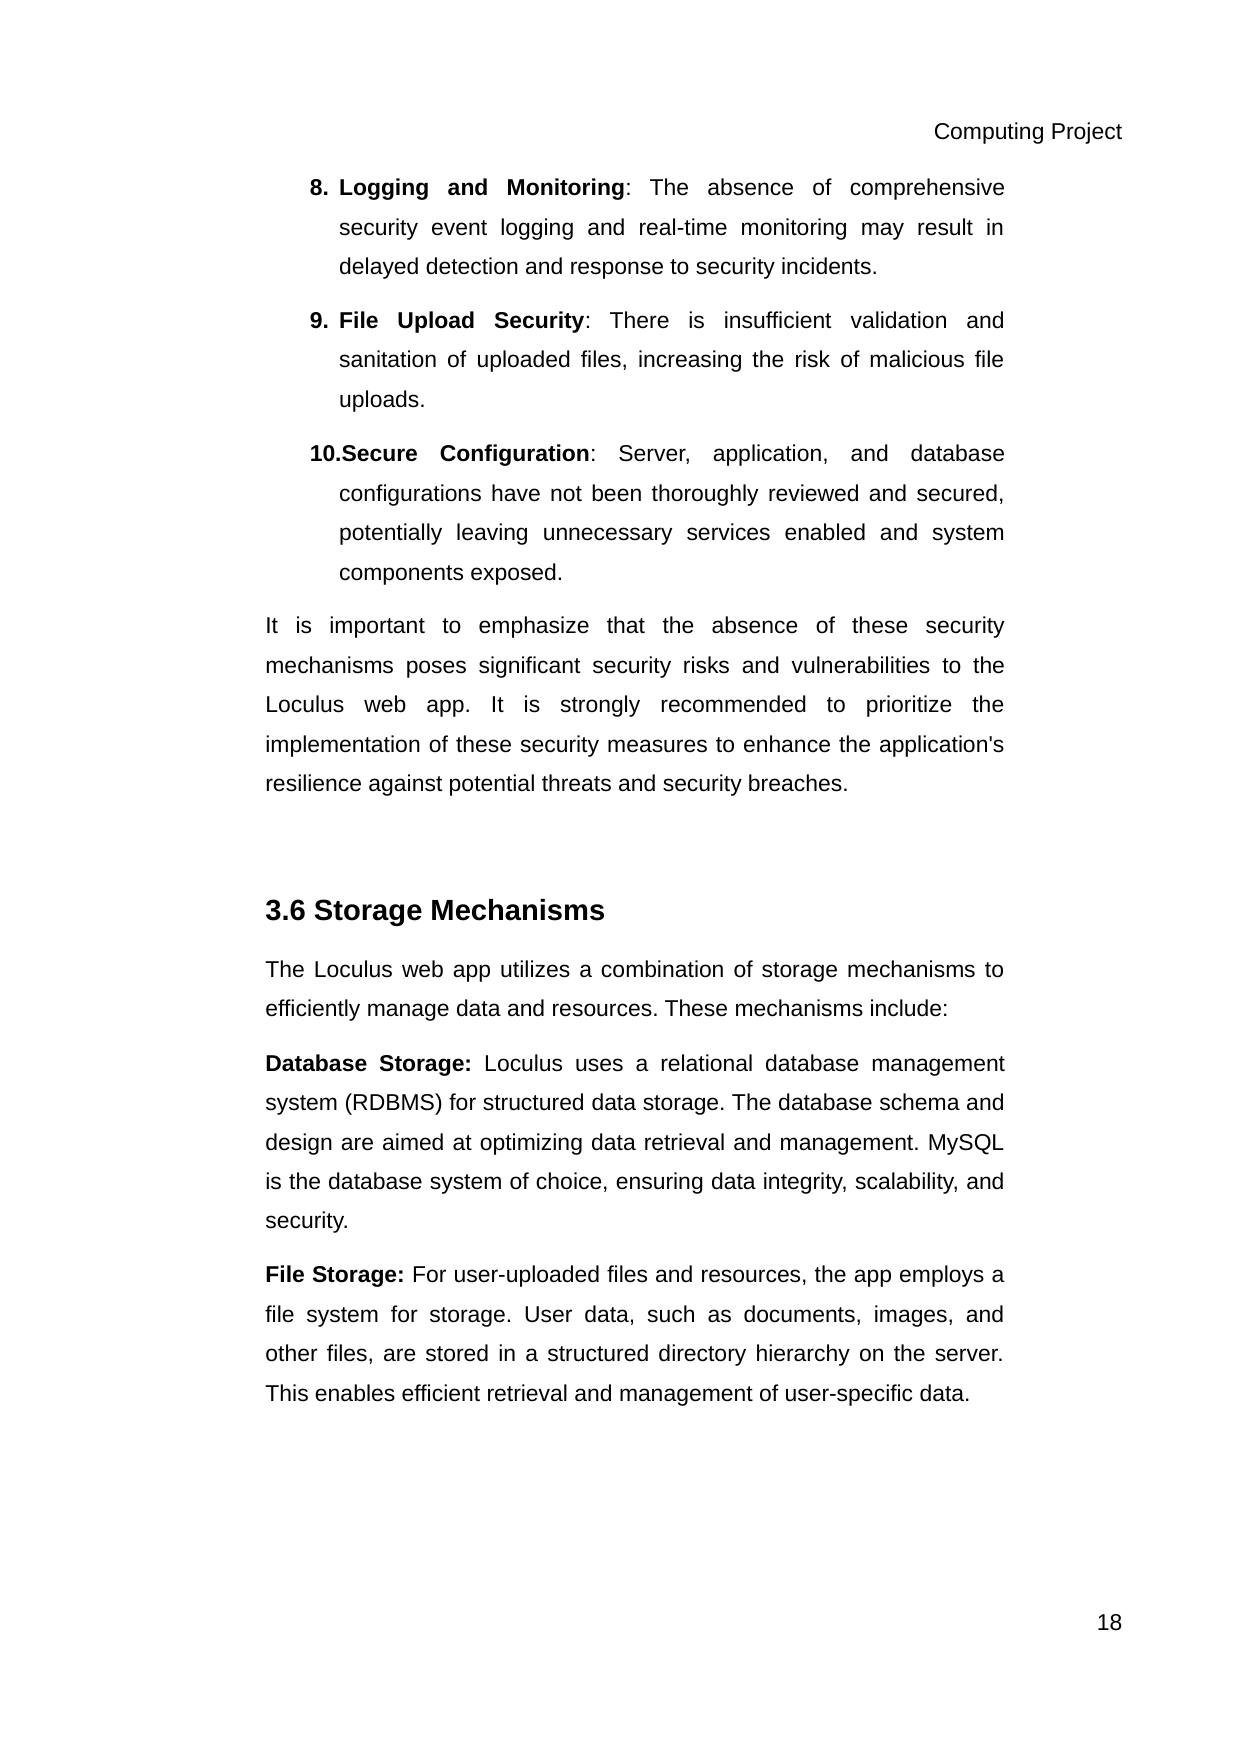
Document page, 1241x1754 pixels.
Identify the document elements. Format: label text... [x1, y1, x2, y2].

text The Loculus web app utilizes a combination of storage mechanisms to efficiently manage data and resources. These mechanisms include: [265, 956, 1005, 1022]
list Secure Configuration: Server, application, and database configurations have not been thoroughly reviewed and secured, potentially leaving unnecessary services enabled and system components exposed. [309, 440, 1005, 585]
list File Upload Security: There is insufficient validation and sanitation of uploaded files, increasing the risk of malicious file uploads. [309, 307, 1005, 412]
text It is important to emphasize that the absence of these security mechanisms poses significant security risks and vulnerabilities to the Loculus web app. It is strongly recommended to prioritize the implementation of these security measures to enhance the application's resilience against potential threats and security breaches. [265, 612, 1005, 797]
subtitle 3.6 Storage Mechanisms [265, 893, 1005, 927]
list Logging and Monitoring: The absence of comprehensive security event logging and real-time monitoring may result in delayed detection and response to security incidents. [309, 174, 1005, 279]
text File Storage: For user-uploaded files and resources, the app employs a file system for storage. User data, such as documents, images, and other files, are stored in a structured directory hierarchy on the server. This enables efficient retrieval and management of user-specific data. [265, 1261, 1005, 1406]
text Database Storage: Loculus uses a relational database management system (RDBMS) for structured data storage. The database schema and design are aimed at optimizing data retrieval and management. MySQL is the database system of choice, ensuring data integrity, scalability, and security. [265, 1049, 1005, 1234]
